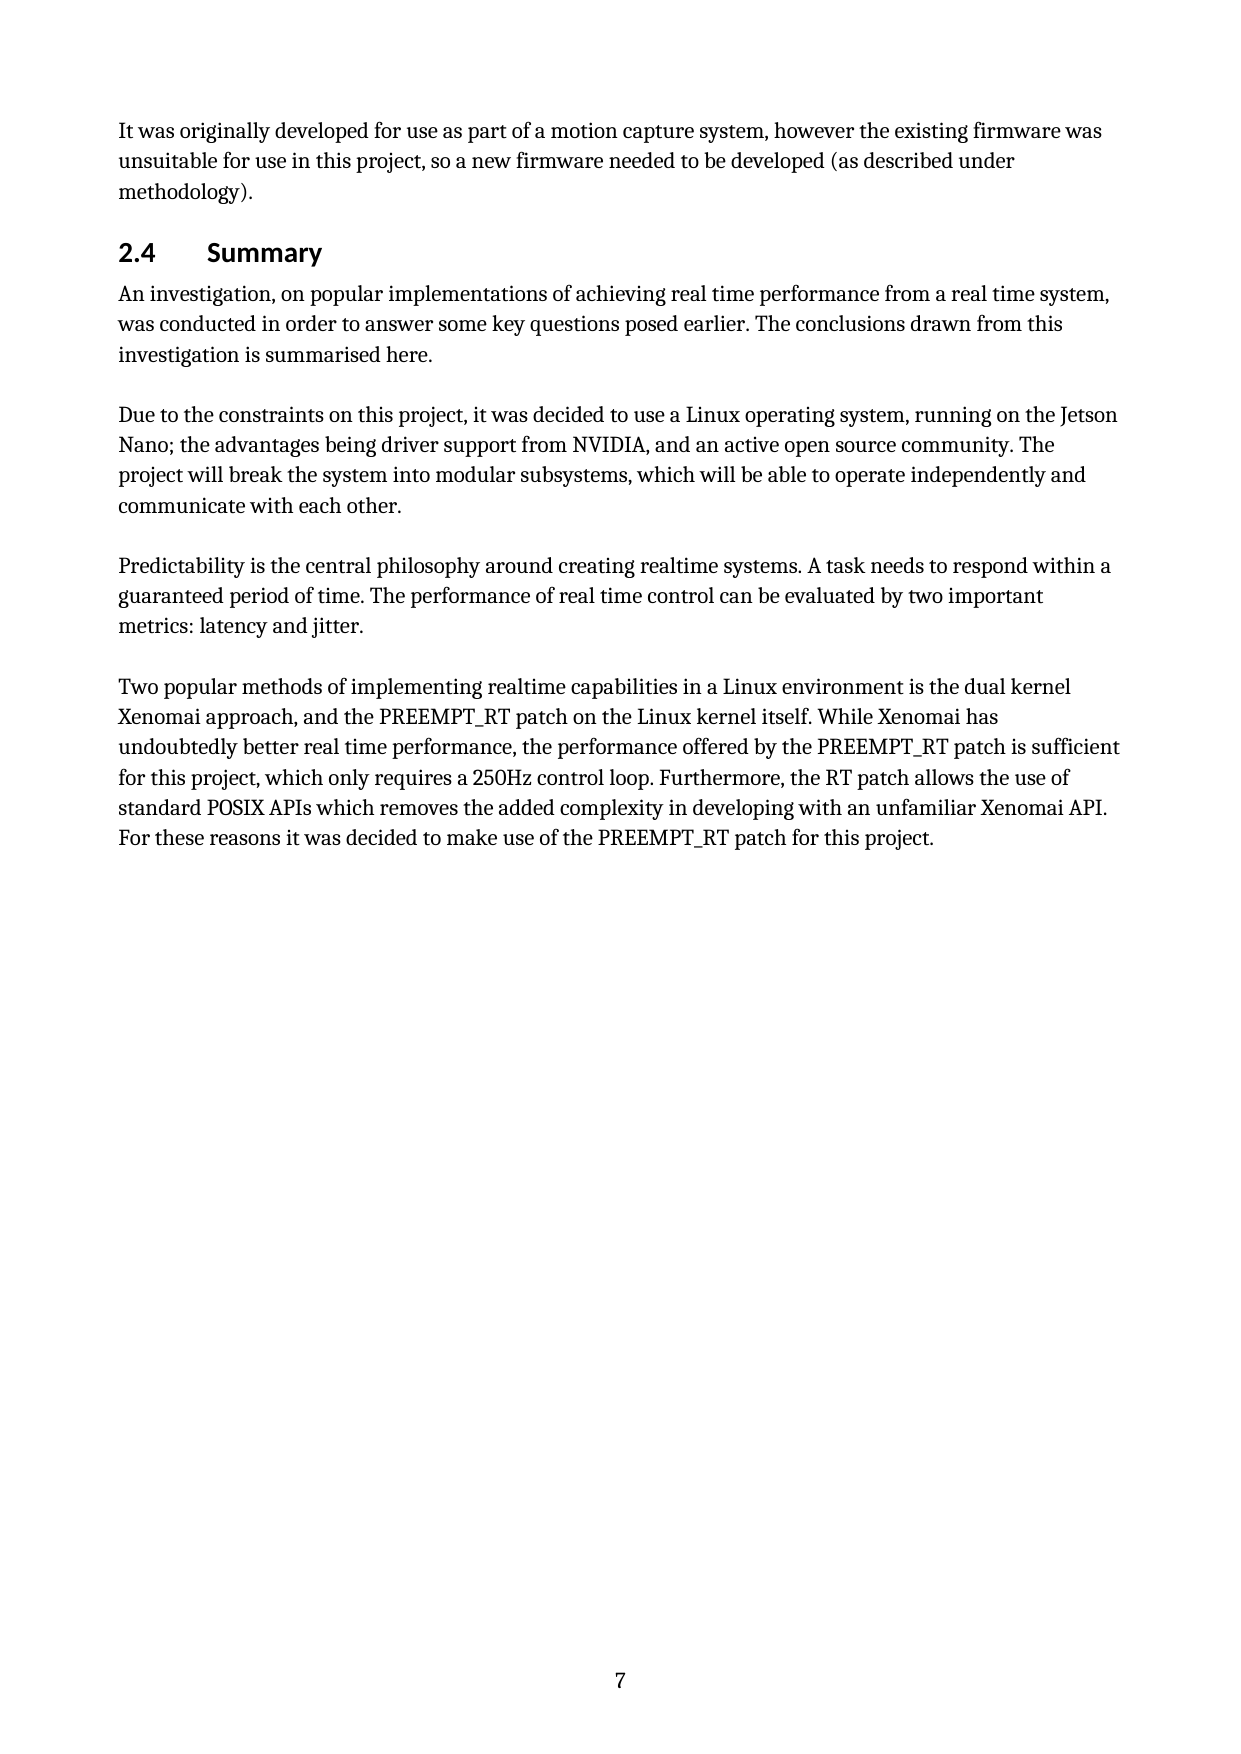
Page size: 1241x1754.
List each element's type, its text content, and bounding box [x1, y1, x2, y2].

subtitle Summary [118, 234, 1122, 269]
text Predictability is the central philosophy around creating realtime systems. A task needs to respond within a guaranteed period of time. The performance of real time control can be evaluated by two important metrics: latency and jitter. [118, 553, 1122, 639]
text Due to the constraints on this project, it was decided to use a Linux operating system, running on the Jetson Nano; the advantages being driver support from NVIDIA, and an active open source community. The project will break the system into modular subsystems, which will be able to operate independently and communicate with each other. [118, 402, 1122, 519]
text It was originally developed for use as part of a motion capture system, however the existing firmware was unsuitable for use in this project, so a new firmware needed to be developed (as described under methodology). [118, 118, 1122, 205]
text An investigation, on popular implementations of achieving real time performance from a real time system, was conducted in order to answer some key questions posed earlier. The conclusions drawn from this investigation is summarised here. [118, 281, 1122, 368]
text Two popular methods of implementing realtime capabilities in a Linux environment is the dual kernel Xenomai approach, and the PREEMPT_RT patch on the Linux kernel itself. While Xenomai has undoubtedly better real time performance, the performance offered by the PREEMPT_RT patch is sufficient for this project, which only requires a 250Hz control loop. Furthermore, the RT patch allows the use of standard POSIX APIs which removes the added complexity in developing with an unfamiliar Xenomai API. For these reasons it was decided to make use of the PREEMPT_RT patch for this project. [118, 674, 1122, 851]
